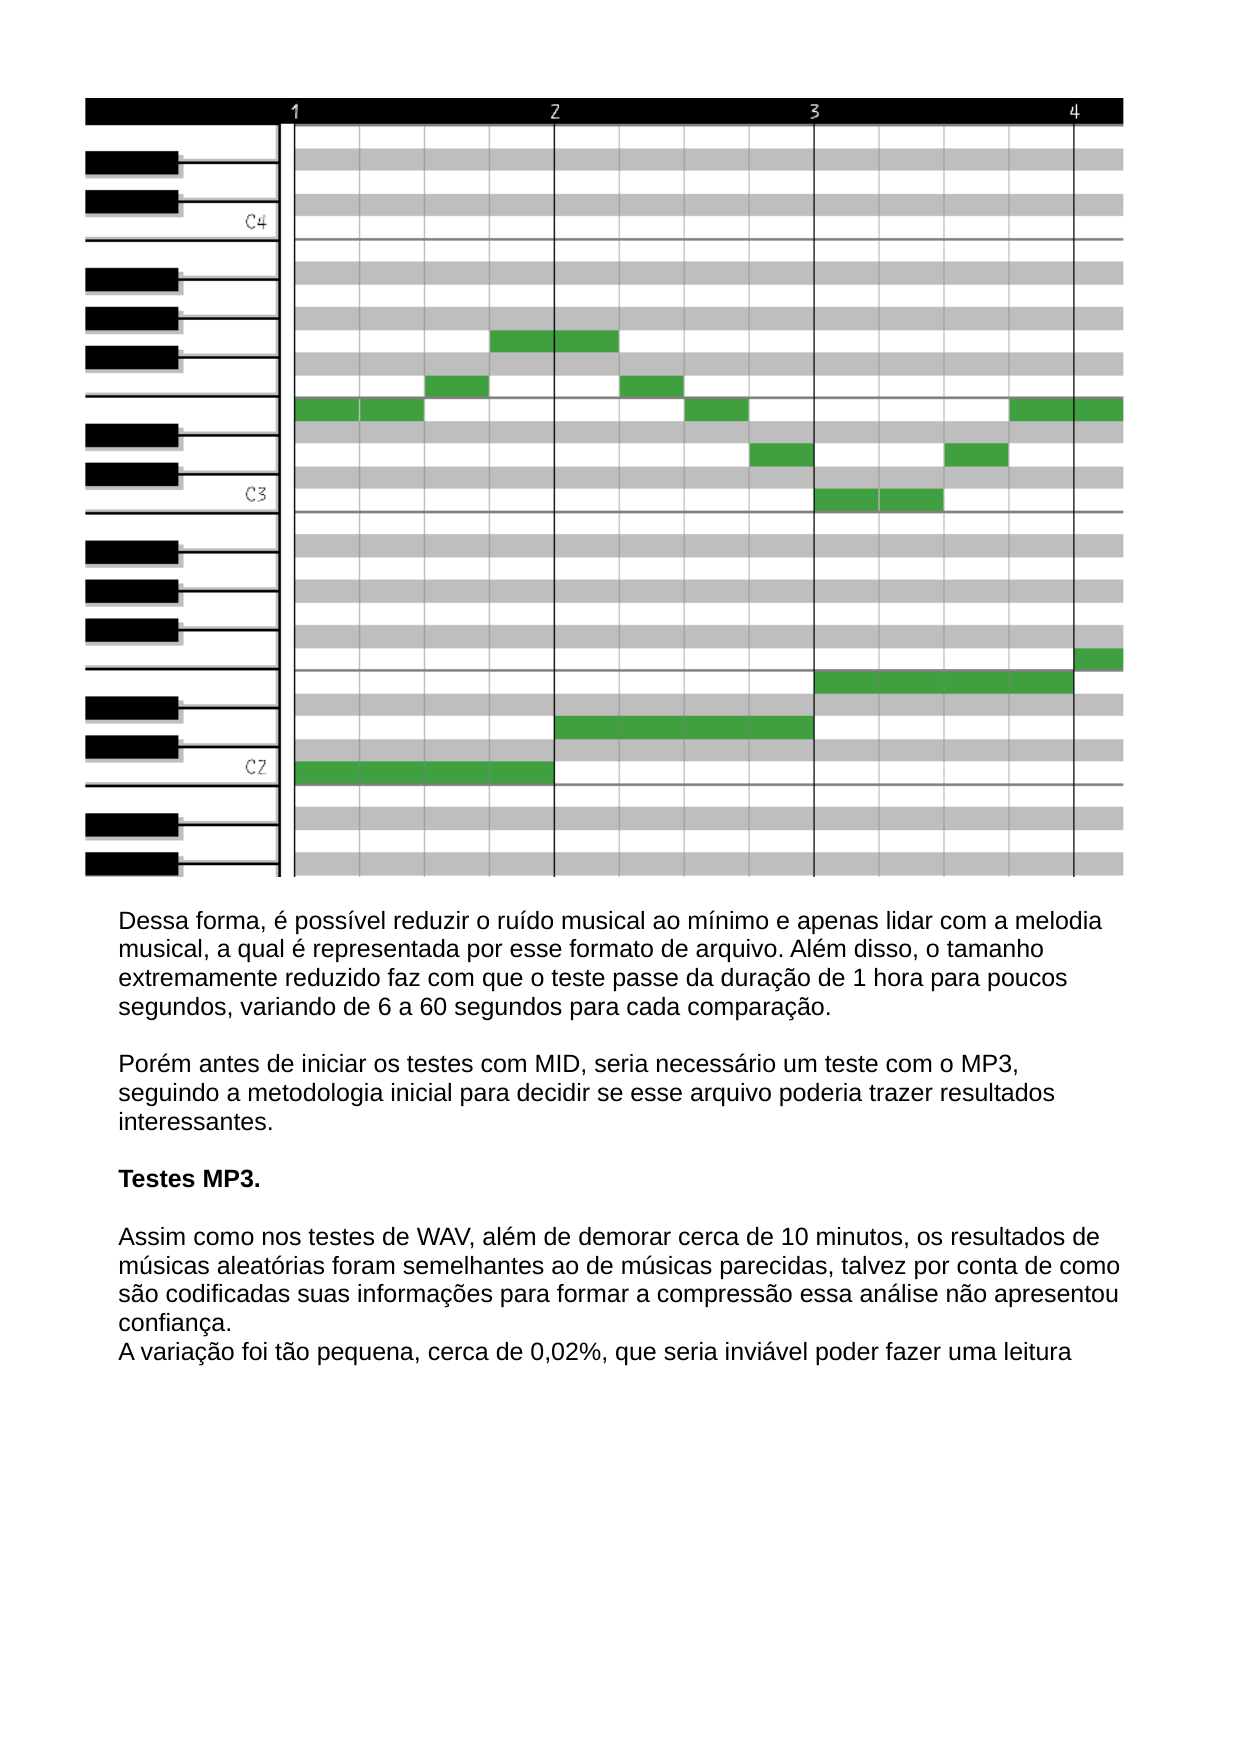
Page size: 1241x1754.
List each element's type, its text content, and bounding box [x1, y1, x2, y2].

text Assim como nos testes de WAV, além de demorar cerca de 10 minutos, os resultados de músicas aleatórias foram semelhantes ao de músicas parecidas, talvez por conta de como são codificadas suas informações para formar a compressão essa análise não apresentou confiança. [118, 1222, 1122, 1337]
text Testes MP3. [118, 1164, 1122, 1193]
text Dessa forma, é possível reduzir o ruído musical ao mínimo e apenas lidar com a melodia musical, a qual é representada por esse formato de arquivo. Além disso, o tamanho extremamente reduzido faz com que o teste passe da duração de 1 hora para poucos segundos, variando de 6 a 60 segundos para cada comparação. [118, 906, 1122, 1021]
text A variação foi tão pequena, cerca de 0,02%, que seria inviável poder fazer uma leitura [118, 1337, 1122, 1366]
picture [85, 98, 1124, 877]
text Porém antes de iniciar os testes com MID, seria necessário um teste com o MP3, seguindo a metodologia inicial para decidir se esse arquivo poderia trazer resultados interessantes. [118, 1049, 1122, 1136]
